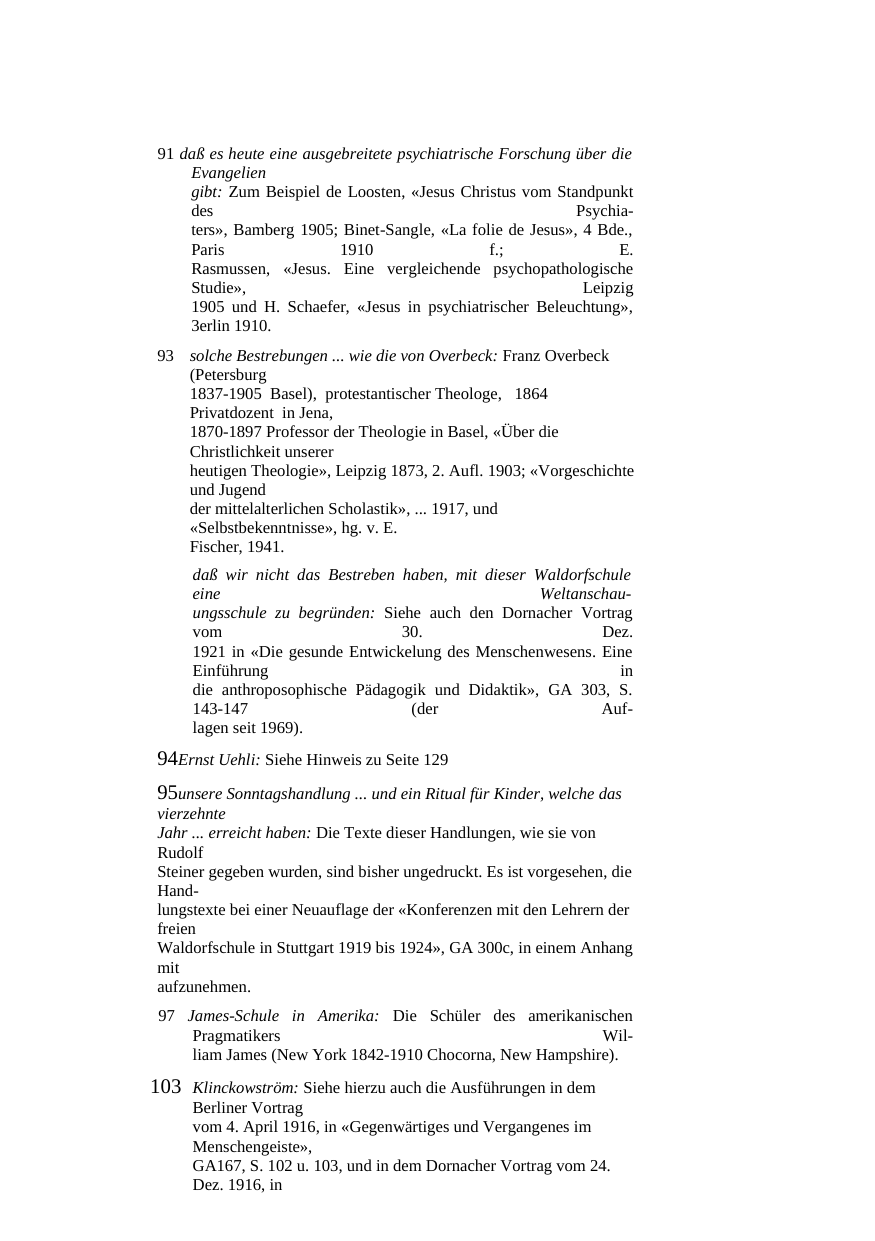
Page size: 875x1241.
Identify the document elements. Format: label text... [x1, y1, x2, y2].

list Ernst Uehli: Siehe Hinweis zu Seite 129 [157, 746, 635, 769]
text 97 James-Schule in Amerika: Die Schüler des amerikanischen Pragmatikers Wil- liam James (New York 1842-1910 Chocorna, New Hampshire). [158, 1006, 633, 1064]
text 93 solche Bestrebungen ... wie die von Overbeck: Franz Overbeck (Petersburg 1837-1905 Basel), protestantischer Theologe, 1864 Privatdozent in Jena, 1870-1897 Professor der Theologie in Basel, «Über die Christlichkeit unserer heutigen Theologie», Leipzig 1873, 2. Aufl. 1903; «Vorgeschichte und Jugend der mittelalterlichen Scholastik», ... 1917, und «Selbstbekenntnisse», hg. v. E. Fischer, 1941. [157, 346, 635, 556]
text 91 daß es heute eine ausgebreitete psychiatrische Forschung über die Evangelien gibt: Zum Beispiel de Loosten, «Jesus Christus vom Standpunkt des Psychia- ters», Bamberg 1905; Binet-Sangle, «La folie de Jesus», 4 Bde., Paris 1910 f.; E. Rasmussen, «Jesus. Eine vergleichende psychopathologische Studie», Leipzig 1905 und H. Schaefer, «Jesus in psychiatrischer Beleuchtung», 3erlin 1910. [157, 143, 633, 335]
text daß wir nicht das Bestreben haben, mit dieser Waldorfschule eine Weltanschau- ungsschule zu begründen: Siehe auch den Dornacher Vortrag vom 30. Dez. 1921 in «Die gesunde Entwickelung des Menschenwesens. Eine Einführung in die anthroposophische Pädagogik und Didaktik», GA 303, S. 143-147 (der Auf- lagen seit 1969). [192, 565, 633, 737]
list unsere Sonntagshandlung ... und ein Ritual für Kinder, welche das vierzehnte Jahr ... erreicht haben: Die Texte dieser Handlungen, wie sie von Rudolf Steiner gegeben wurden, sind bisher ungedruckt. Es ist vorgesehen, die Hand- lungstexte bei einer Neuauflage der «Konferenzen mit den Lehrern der freien Waldorfschule in Stuttgart 1919 bis 1924», GA 300c, in einem Anhang mit aufzunehmen. [157, 780, 635, 996]
list Klinckowström: Siehe hierzu auch die Ausführungen in dem Berliner Vortrag vom 4. April 1916, in «Gegenwärtiges und Vergangenes im Menschengeiste», GA167, S. 102 u. 103, und in dem Dornacher Vortrag vom 24. Dez. 1916, in [150, 1074, 635, 1194]
